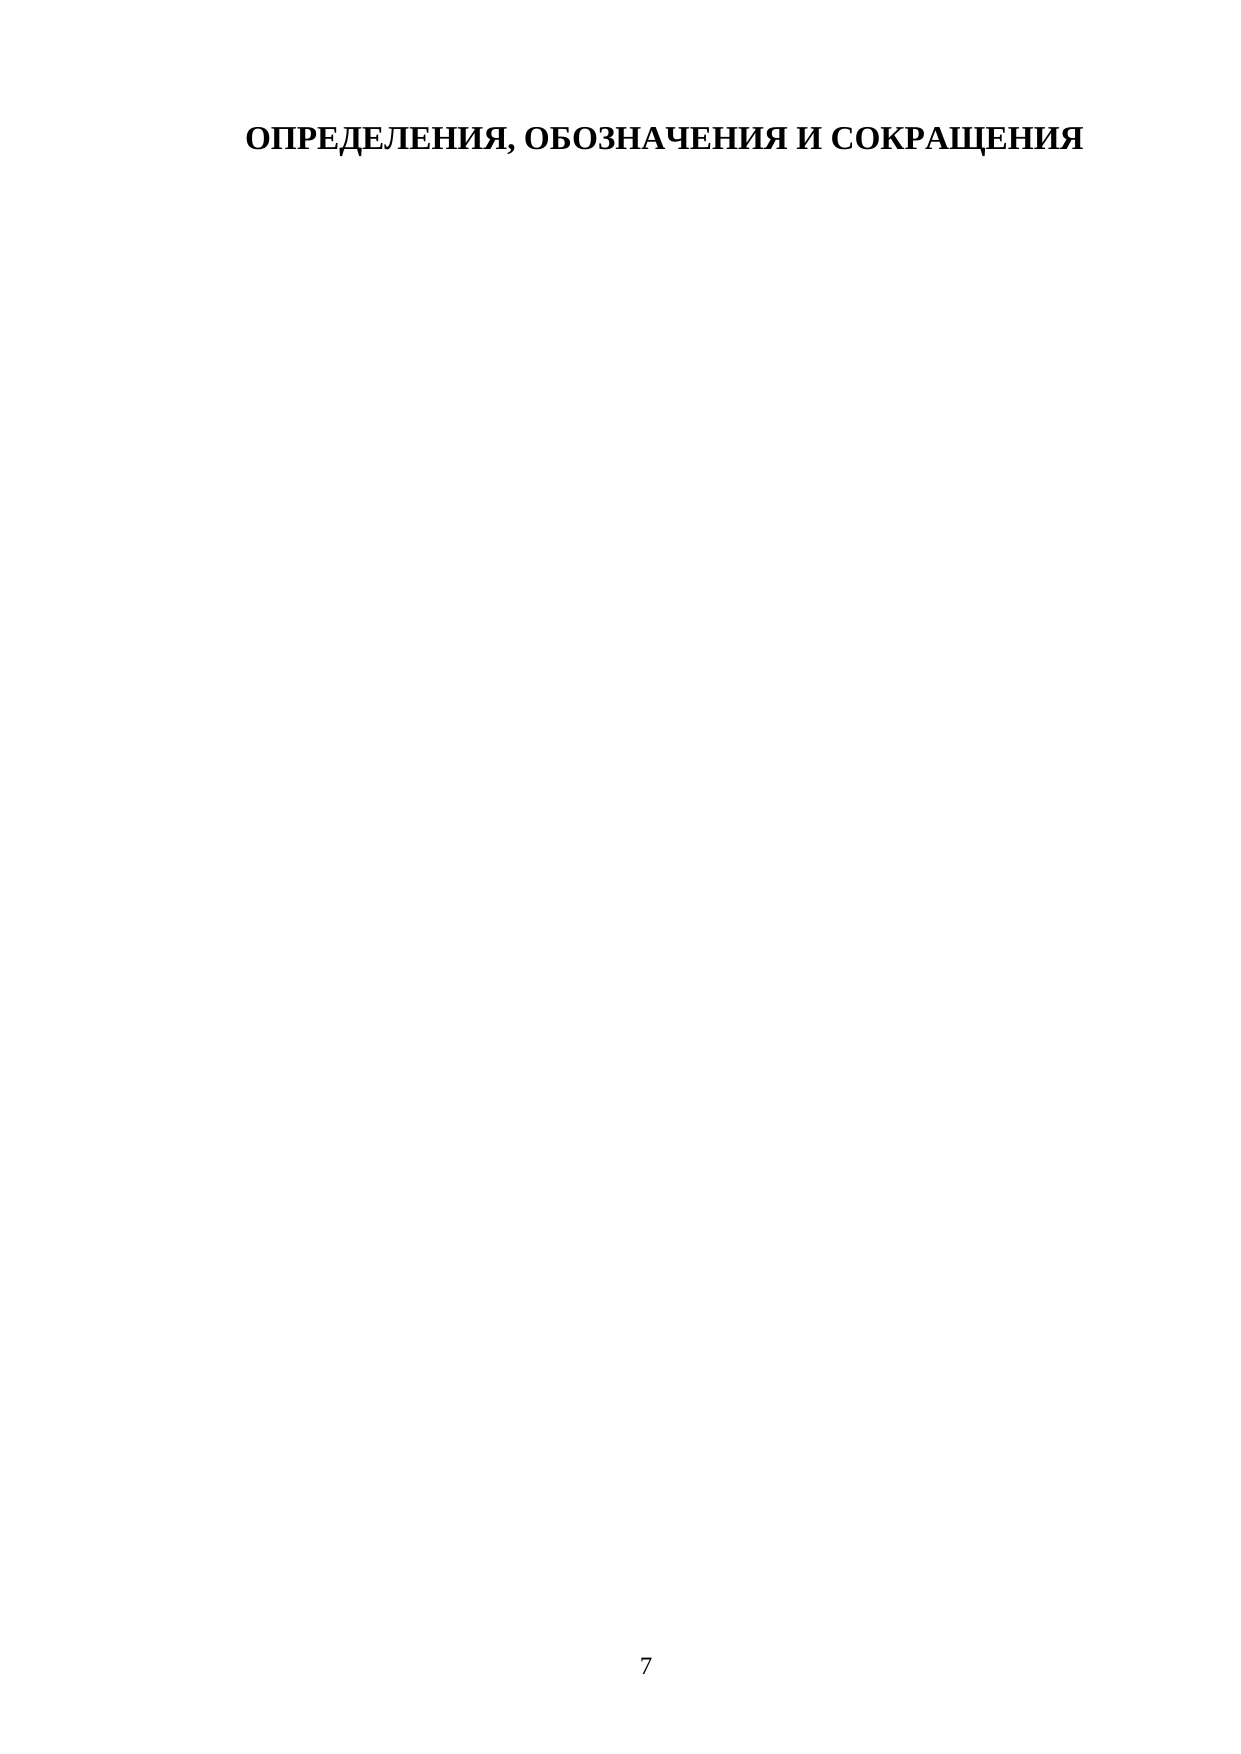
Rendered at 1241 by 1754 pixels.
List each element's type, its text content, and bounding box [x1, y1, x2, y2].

text ОПРЕДЕЛЕНИЯ, ОБОЗНАЧЕНИЯ И СОКРАЩЕНИЯ [177, 118, 1152, 156]
